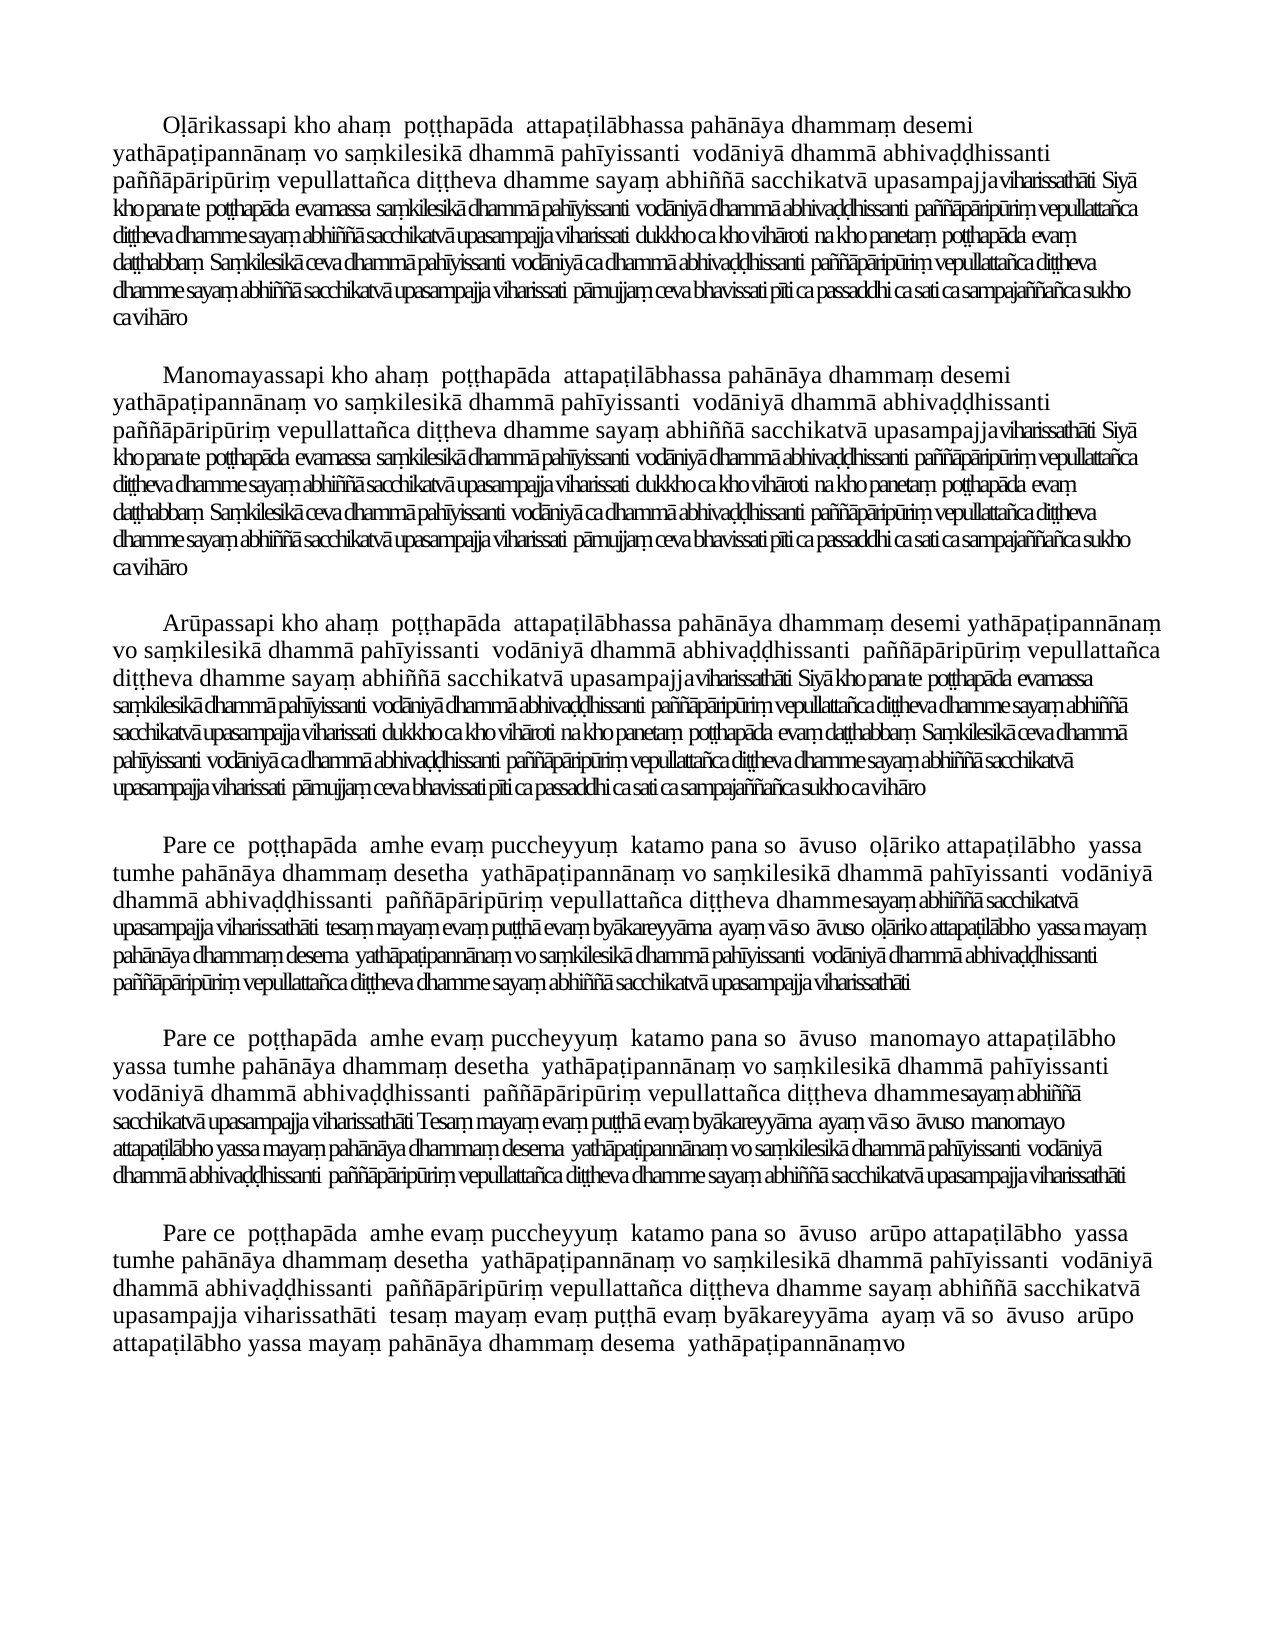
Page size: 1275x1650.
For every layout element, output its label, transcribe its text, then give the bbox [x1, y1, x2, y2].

list Pare ce poṭṭhapāda amhe evaṃ puccheyyuṃ katamo pana so āvuso manomayo attapaṭilābho yassa tumhe pahānāya dhammaṃ desetha yathāpaṭipannānaṃ vo saṃkilesikā dhammā pahīyissanti vodāniyā dhammā abhivaḍḍhissanti paññāpāripūriṃ vepullattañca diṭṭheva dhammesayaṃ abhiññā sacchikatvā upasampajja viharissathāti Tesaṃ mayaṃ evaṃ puṭṭhā evaṃ byākareyyāma ayaṃ vā so āvuso manomayo attapaṭilābho yassa mayaṃ pahānāya dhammaṃ desema yathāpaṭipannānaṃ vo saṃkilesikā dhammā pahīyissanti vodāniyā dhammā abhivaḍḍhissanti paññāpāripūriṃ vepullattañca diṭṭheva dhamme sayaṃ abhiññā sacchikatvā upasampajjaviharissathāti [112, 1025, 1162, 1189]
list Pare ce poṭṭhapāda amhe evaṃ puccheyyuṃ katamo pana so āvuso arūpo attapaṭilābho yassa tumhe pahānāya dhammaṃ desetha yathāpaṭipannānaṃ vo saṃkilesikā dhammā pahīyissanti vodāniyā dhammā abhivaḍḍhissanti paññāpāripūriṃ vepullattañca diṭṭheva dhamme sayaṃ abhiññā sacchikatvā upasampajja viharissathāti tesaṃ mayaṃ evaṃ puṭṭhā evaṃ byākareyyāma ayaṃ vā so āvuso arūpo attapaṭilābho yassa mayaṃ pahānāya dhammaṃ desema yathāpaṭipannānaṃvo [112, 1220, 1162, 1357]
list Manomayassapi kho ahaṃ poṭṭhapāda attapaṭilābhassa pahānāya dhammaṃ desemi yathāpaṭipannānaṃ vo saṃkilesikā dhammā pahīyissanti vodāniyā dhammā abhivaḍḍhissanti paññāpāripūriṃ vepullattañca diṭṭheva dhamme sayaṃ abhiññā sacchikatvā upasampajjaviharissathāti Siyā kho pana te poṭṭhapāda evamassa saṃkilesikā dhammā pahīyissanti vodāniyā dhammā abhivaḍḍhissanti paññāpāripūriṃ vepullattañca diṭṭheva dhamme sayaṃ abhiññā sacchikatvā upasampajja viharissati dukkho ca kho vihāroti na kho panetaṃ poṭṭhapāda evaṃ daṭṭhabbaṃ Saṃkilesikā ceva dhammā pahīyissanti vodāniyā ca dhammā abhivaḍḍhissanti paññāpāripūriṃ vepullattañca diṭṭheva dhamme sayaṃ abhiññā sacchikatvā upasampajja viharissati pāmujjaṃ ceva bhavissati pīti ca passaddhi ca sati ca sampajaññañca sukho cavihāro [112, 361, 1162, 580]
list Oḷārikassapi kho ahaṃ poṭṭhapāda attapaṭilābhassa pahānāya dhammaṃ desemi yathāpaṭipannānaṃ vo saṃkilesikā dhammā pahīyissanti vodāniyā dhammā abhivaḍḍhissanti paññāpāripūriṃ vepullattañca diṭṭheva dhamme sayaṃ abhiññā sacchikatvā upasampajjaviharissathāti Siyā kho pana te poṭṭhapāda evamassa saṃkilesikā dhammā pahīyissanti vodāniyā dhammā abhivaḍḍhissanti paññāpāripūriṃ vepullattañca diṭṭheva dhamme sayaṃ abhiññā sacchikatvā upasampajja viharissati dukkho ca kho vihāroti na kho panetaṃ poṭṭhapāda evaṃ daṭṭhabbaṃ Saṃkilesikā ceva dhammā pahīyissanti vodāniyā ca dhammā abhivaḍḍhissanti paññāpāripūriṃ vepullattañca diṭṭheva dhamme sayaṃ abhiññā sacchikatvā upasampajja viharissati pāmujjaṃ ceva bhavissati pīti ca passaddhi ca sati ca sampajaññañca sukho cavihāro [112, 112, 1162, 331]
list Pare ce poṭṭhapāda amhe evaṃ puccheyyuṃ katamo pana so āvuso oḷāriko attapaṭilābho yassa tumhe pahānāya dhammaṃ desetha yathāpaṭipannānaṃ vo saṃkilesikā dhammā pahīyissanti vodāniyā dhammā abhivaḍḍhissanti paññāpāripūriṃ vepullattañca diṭṭheva dhammesayaṃ abhiññā sacchikatvā upasampajja viharissathāti tesaṃ mayaṃ evaṃ puṭṭhā evaṃ byākareyyāma ayaṃ vā so āvuso oḷāriko attapaṭilābho yassa mayaṃ pahānāya dhammaṃ desema yathāpaṭipannānaṃ vo saṃkilesikā dhammā pahīyissanti vodāniyā dhammā abhivaḍḍhissanti paññāpāripūriṃ vepullattañca diṭṭheva dhamme sayaṃ abhiññā sacchikatvā upasampajjaviharissathāti [112, 832, 1162, 996]
list Arūpassapi kho ahaṃ poṭṭhapāda attapaṭilābhassa pahānāya dhammaṃ desemi yathāpaṭipannānaṃ vo saṃkilesikā dhammā pahīyissanti vodāniyā dhammā abhivaḍḍhissanti paññāpāripūriṃ vepullattañca diṭṭheva dhamme sayaṃ abhiññā sacchikatvā upasampajjaviharissathāti Siyā kho pana te poṭṭhapāda evamassa saṃkilesikā dhammā pahīyissanti vodāniyā dhammā abhivaḍḍhissanti paññāpāripūriṃ vepullattañca diṭṭheva dhamme sayaṃ abhiññā sacchikatvā upasampajja viharissati dukkho ca kho vihāroti na kho panetaṃ poṭṭhapāda evaṃ daṭṭhabbaṃ Saṃkilesikā ceva dhammā pahīyissanti vodāniyā ca dhammā abhivaḍḍhissanti paññāpāripūriṃ vepullattañca diṭṭheva dhamme sayaṃ abhiññā sacchikatvā upasampajja viharissati pāmujjaṃ ceva bhavissati pīti ca passaddhi ca sati ca sampajaññañca sukho cavihāro [112, 609, 1162, 801]
